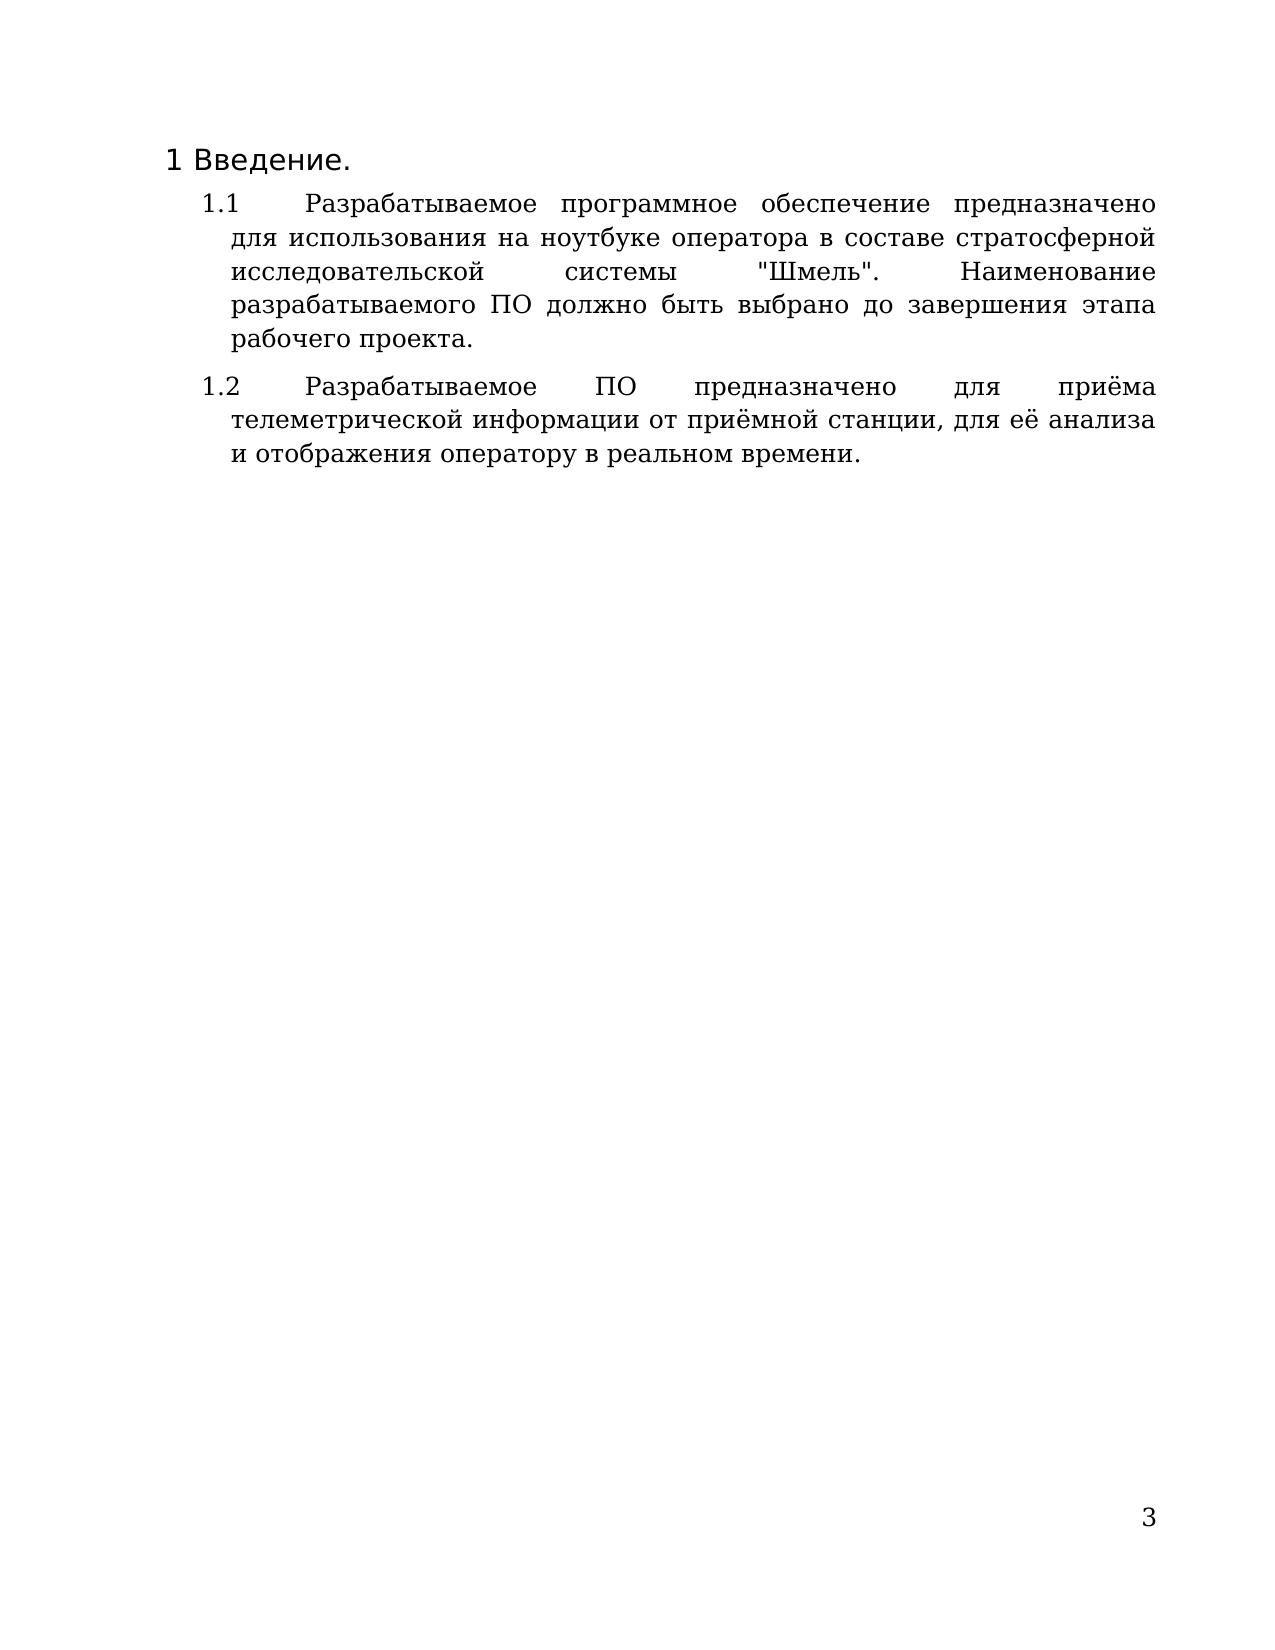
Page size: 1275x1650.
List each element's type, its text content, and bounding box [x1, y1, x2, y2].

list Разрабатываемое программное обеспечение предназначено для использования на ноутбуке оператора в составе стратосферной исследовательской системы "Шмель". Наименование разрабатываемого ПО должно быть выбрано до завершения этапа рабочего проекта. [193, 189, 1157, 353]
list Разрабатываемое ПО предназначено для приёма телеметрической информации от приёмной станции, для её анализа и отображения оператору в реальном времени. [193, 372, 1157, 468]
subtitle Введение. [156, 143, 1157, 177]
